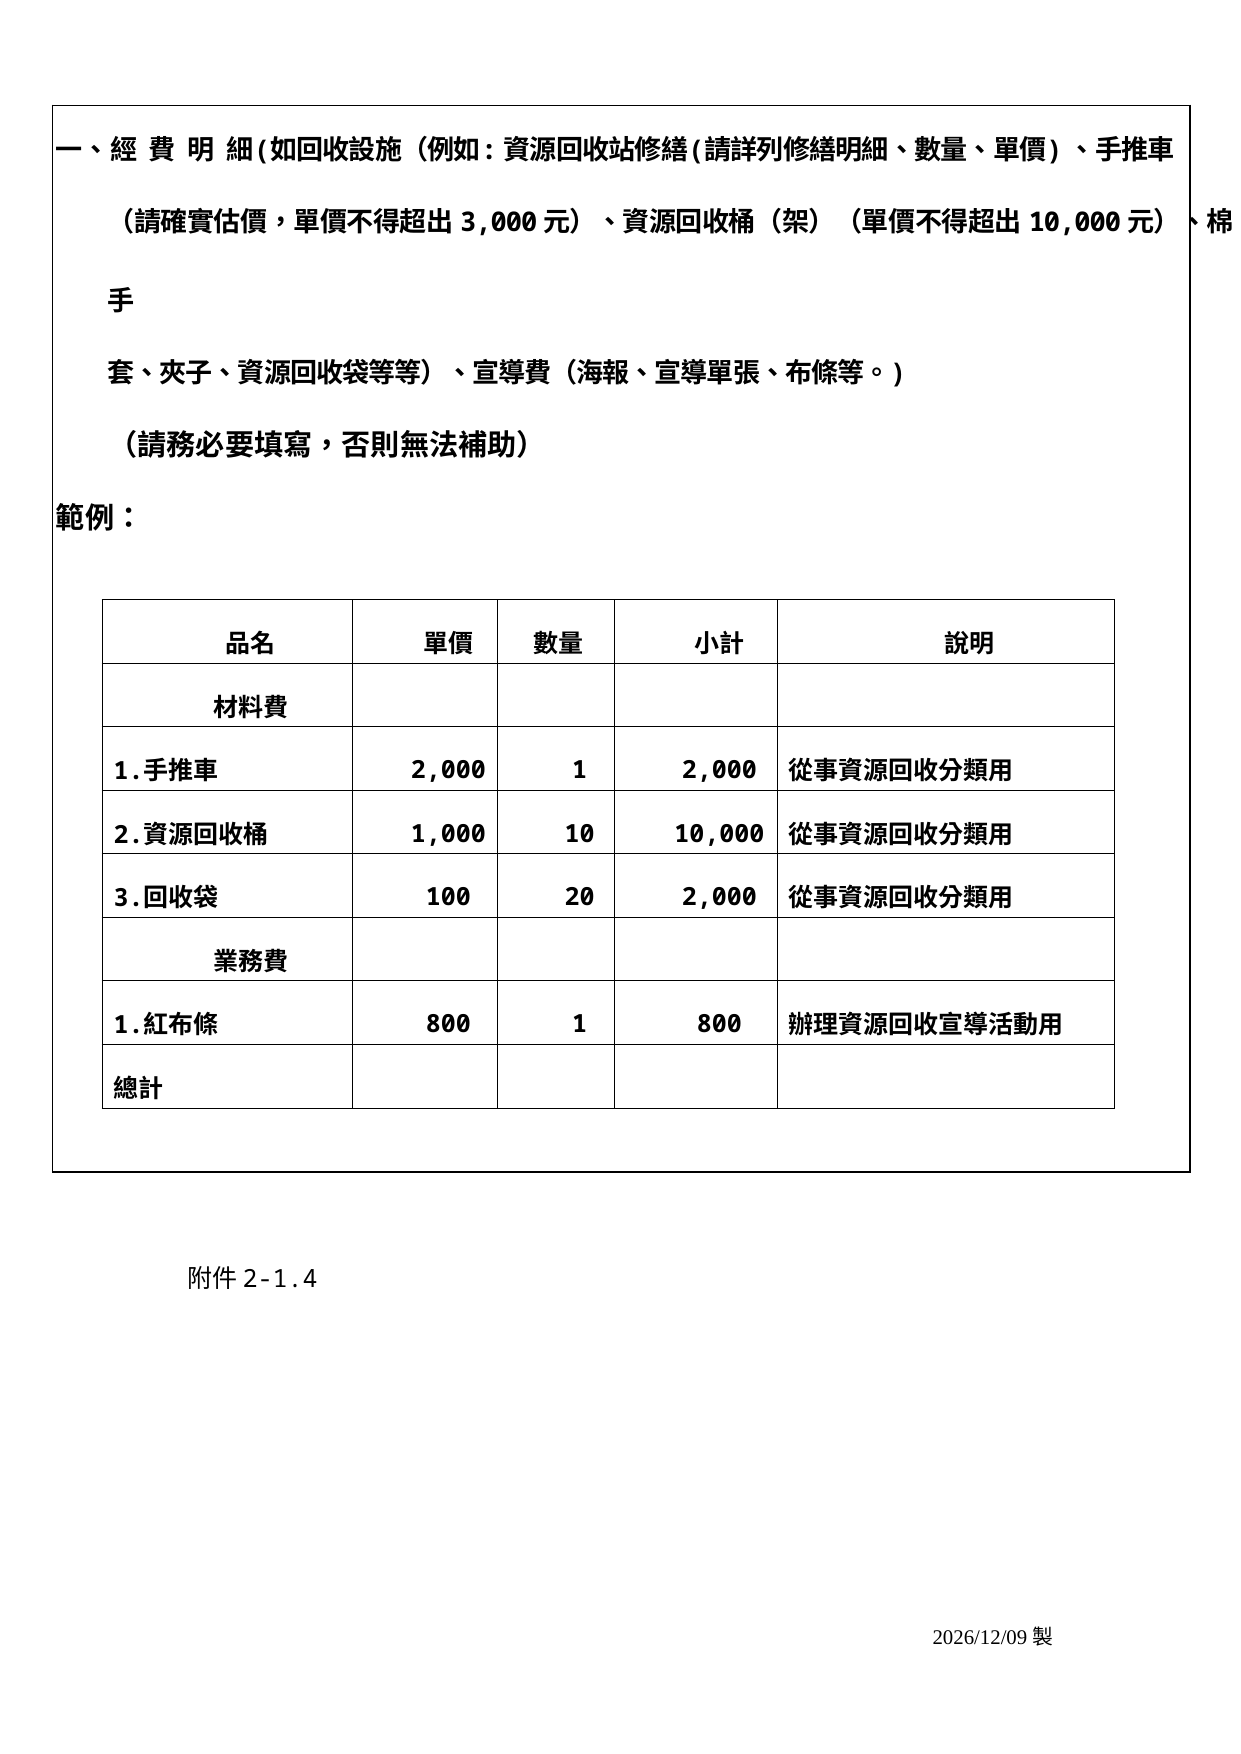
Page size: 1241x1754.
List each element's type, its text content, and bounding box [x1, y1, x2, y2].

table_cell 1.手推車 [103, 727, 352, 790]
table_cell 2,000 [353, 727, 497, 790]
table_cell 總計 [103, 1045, 352, 1107]
table_cell 800 [353, 981, 497, 1044]
table_cell 材料費 [103, 664, 352, 726]
table_cell [778, 918, 1114, 980]
table_cell [498, 664, 614, 726]
table_cell 從事資源回收分類用 [778, 854, 1114, 917]
table_cell 10 [498, 791, 614, 853]
table_cell [615, 1045, 777, 1107]
table_cell 1.紅布條 [103, 981, 352, 1044]
table_cell 1 [498, 981, 614, 1044]
table_cell 業務費 [103, 918, 352, 980]
table_cell [353, 1045, 497, 1107]
table_cell 1 [498, 727, 614, 790]
table_cell [615, 918, 777, 980]
table_header 說明 [778, 600, 1114, 663]
table_cell 1,000 [353, 791, 497, 853]
table_cell 從事資源回收分類用 [778, 727, 1114, 790]
table_cell [498, 918, 614, 980]
table_cell [615, 664, 777, 726]
table_cell [353, 664, 497, 726]
table_cell [498, 1045, 614, 1107]
table_cell [778, 1045, 1114, 1107]
table_cell 辦理資源回收宣導活動用 [778, 981, 1114, 1044]
table_header 數量 [498, 600, 614, 663]
table_cell 20 [498, 854, 614, 917]
table_cell 2.資源回收桶 [103, 791, 352, 853]
table_cell [778, 664, 1114, 726]
table_cell 2,000 [615, 727, 777, 790]
table_header 小計 [615, 600, 777, 663]
table_cell 800 [615, 981, 777, 1044]
table_cell 從事資源回收分類用 [778, 791, 1114, 853]
table_header 單價 [353, 600, 497, 663]
text 附件2-1.4 [112, 1173, 1100, 1297]
table_header 品名 [103, 600, 352, 663]
table_cell [353, 918, 497, 980]
table_cell 一、經 費 明 細(如回收設施（例如: 資源回收站修繕(請詳列修繕明細、數量、單價) 、手推車 （請確實估價，單價不得超出3,000元）、資源回收桶（架）（單價不得超出10,000元）、棉手 套、夾子、資源回收袋等等）、宣導費（海報、宣導單張、布條等。) （請務必要填寫，否則無法補助） 範例： [53, 106, 1189, 1171]
table_cell 10,000 [615, 791, 777, 853]
table_cell 100 [353, 854, 497, 917]
table_cell 2,000 [615, 854, 777, 917]
table_cell 3.回收袋 [103, 854, 352, 917]
